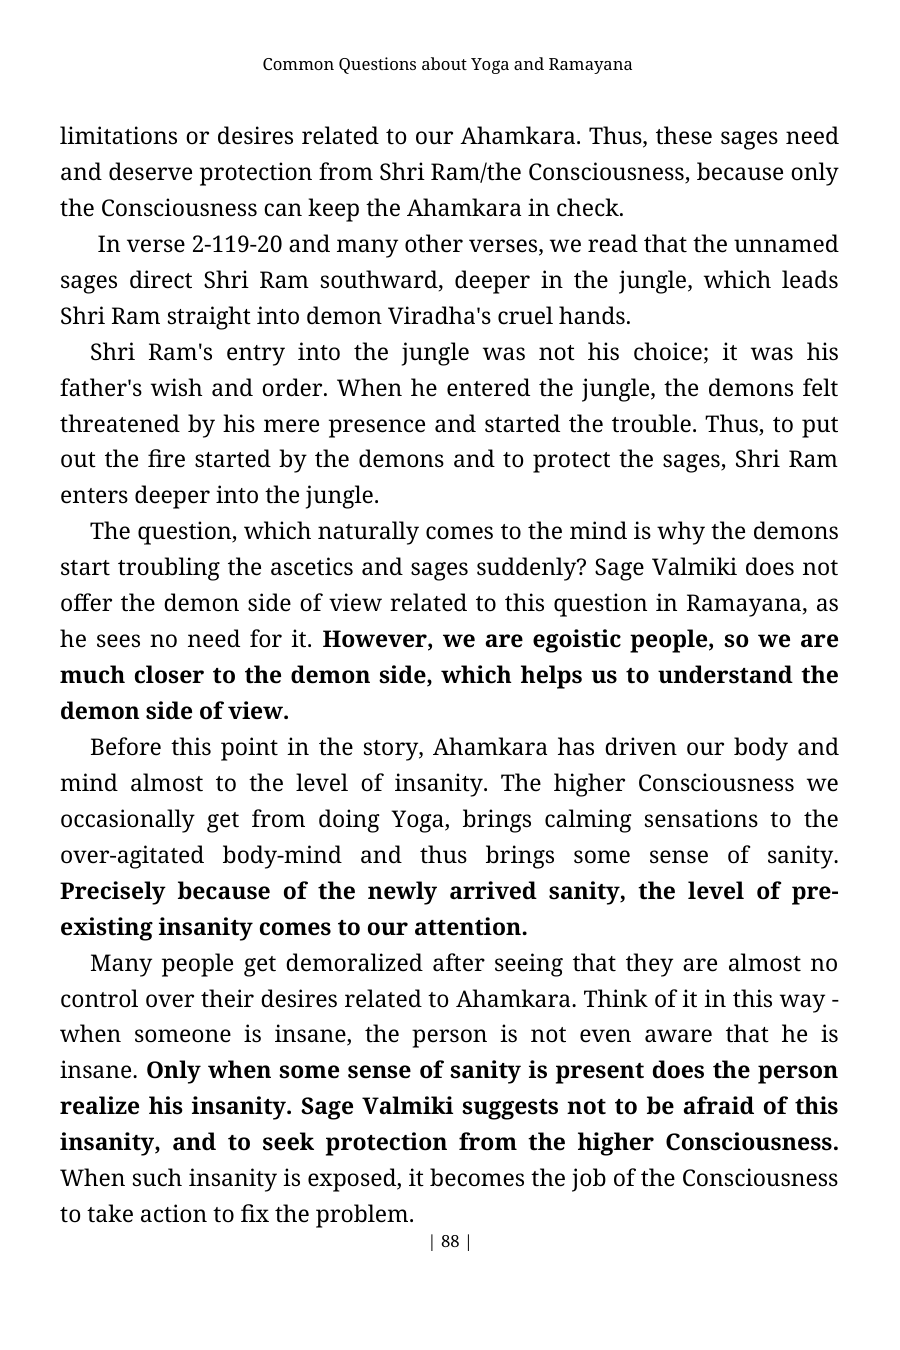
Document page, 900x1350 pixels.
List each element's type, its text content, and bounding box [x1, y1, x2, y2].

text Many people get demoralized after seeing that they are almost no control over their desires related to Ahamkara. Think of it in this way - when someone is insane, the person is not even aware that he is insane. Only when some sense of sanity is present does the person realize his insanity. Sage Valmiki suggests not to be afraid of this insanity, and to seek protection from the higher Consciousness. When such insanity is exposed, it becomes the job of the Consciousness to take action to fix the problem. [60, 947, 840, 1229]
text Before this point in the story, Ahamkara has driven our body and mind almost to the level of insanity. The higher Consciousness we occasionally get from doing Yoga, brings calming sensations to the over-agitated body-mind and thus brings some sense of sanity. Precisely because of the newly arrived sanity, the level of pre-existing insanity comes to our attention. [60, 731, 840, 942]
text The question, which naturally comes to the mind is why the demons start troubling the ascetics and sages suddenly? Sage Valmiki does not offer the demon side of view related to this question in Ramayana, as he sees no need for it. However, we are egoistic people, so we are much closer to the demon side, which helps us to understand the demon side of view. [60, 515, 840, 726]
text limitations or desires related to our Ahamkara. Thus, these sages need and deserve protection from Shri Ram/the Consciousness, because only the Consciousness can keep the Ahamkara in check. [60, 120, 840, 223]
text In verse 2-119-20 and many other verses, we read that the unnamed sages direct Shri Ram southward, deeper in the jungle, which leads Shri Ram straight into demon Viradha's cruel hands. [60, 228, 840, 331]
text Shri Ram's entry into the jungle was not his choice; it was his father's wish and order. When he entered the jungle, the demons felt threatened by his mere presence and started the trouble. Thus, to put out the fire started by the demons and to protect the sages, Shri Ram enters deeper into the jungle. [60, 336, 840, 511]
